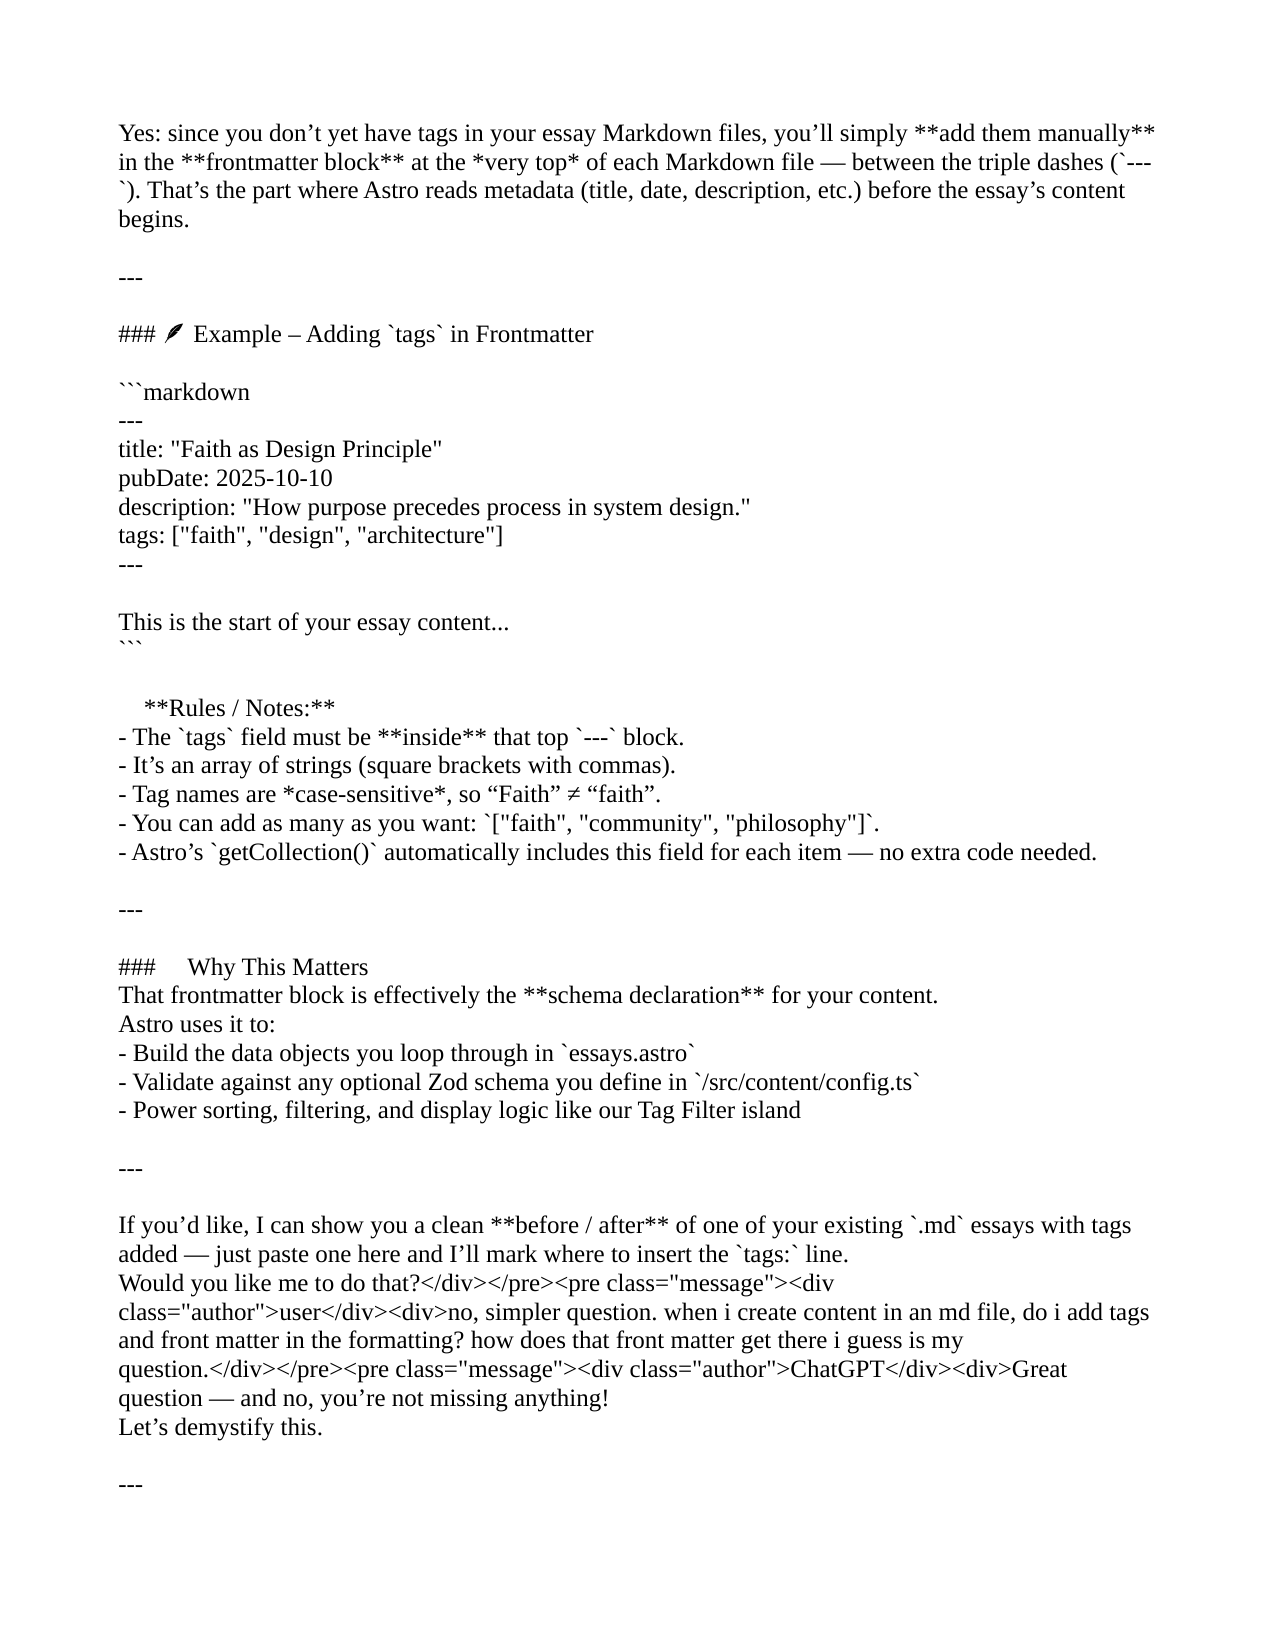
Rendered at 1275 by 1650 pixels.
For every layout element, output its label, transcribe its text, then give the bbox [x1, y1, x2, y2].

text - Build the data objects you loop through in `essays.astro` [118, 1038, 1157, 1067]
text - Tag names are *case-sensitive*, so “Faith” ≠ “faith”. [118, 779, 1157, 808]
text ```markdown [118, 377, 1157, 406]
text - Validate against any optional Zod schema you define in `/src/content/config.ts` [118, 1067, 1157, 1096]
text title: "Faith as Design Principle" [118, 434, 1157, 463]
text This is the start of your essay content... [118, 607, 1157, 636]
text --- [118, 894, 1157, 923]
text - You can add as many as you want: `["faith", "community", "philosophy"]`. [118, 808, 1157, 837]
text --- [118, 262, 1157, 291]
text ``` [118, 636, 1157, 664]
text pubDate: 2025-10-10 [118, 463, 1157, 492]
text ✅ **Rules / Notes:** [118, 693, 1157, 722]
text - Astro’s `getCollection()` automatically includes this field for each item — no extra code needed. [118, 837, 1157, 866]
text Yes: since you don’t yet have tags in your essay Markdown files, you’ll simply **add them manually** in the **frontmatter block** at the *very top* of each Markdown file — between the triple dashes (`---`). That’s the part where Astro reads metadata (title, date, description, etc.) before the essay’s content begins. [118, 118, 1157, 233]
text Would you like me to do that?</div></pre><pre class="message"><div class="author">user</div><div>no, simpler question. when i create content in an md file, do i add tags and front matter in the formatting? how does that front matter get there i guess is my question.</div></pre><pre class="message"><div class="author">ChatGPT</div><div>Great question — and no, you’re not missing anything! [118, 1268, 1157, 1412]
text --- [118, 549, 1157, 578]
text - Power sorting, filtering, and display logic like our Tag Filter island [118, 1096, 1157, 1124]
text ### 💡 Why This Matters [118, 952, 1157, 981]
text If you’d like, I can show you a clean **before / after** of one of your existing `.md` essays with tags added — just paste one here and I’ll mark where to insert the `tags:` line. [118, 1211, 1157, 1268]
text tags: ["faith", "design", "architecture"] [118, 521, 1157, 549]
text ### 🪶 Example – Adding `tags` in Frontmatter [118, 319, 1157, 348]
text - It’s an array of strings (square brackets with commas). [118, 751, 1157, 779]
text --- [118, 406, 1157, 434]
text That frontmatter block is effectively the **schema declaration** for your content. [118, 981, 1157, 1009]
text Astro uses it to: [118, 1009, 1157, 1038]
text Let’s demystify this. [118, 1412, 1157, 1441]
text - The `tags` field must be **inside** that top `---` block. [118, 722, 1157, 751]
text --- [118, 1469, 1157, 1498]
text --- [118, 1153, 1157, 1182]
text description: "How purpose precedes process in system design." [118, 492, 1157, 521]
